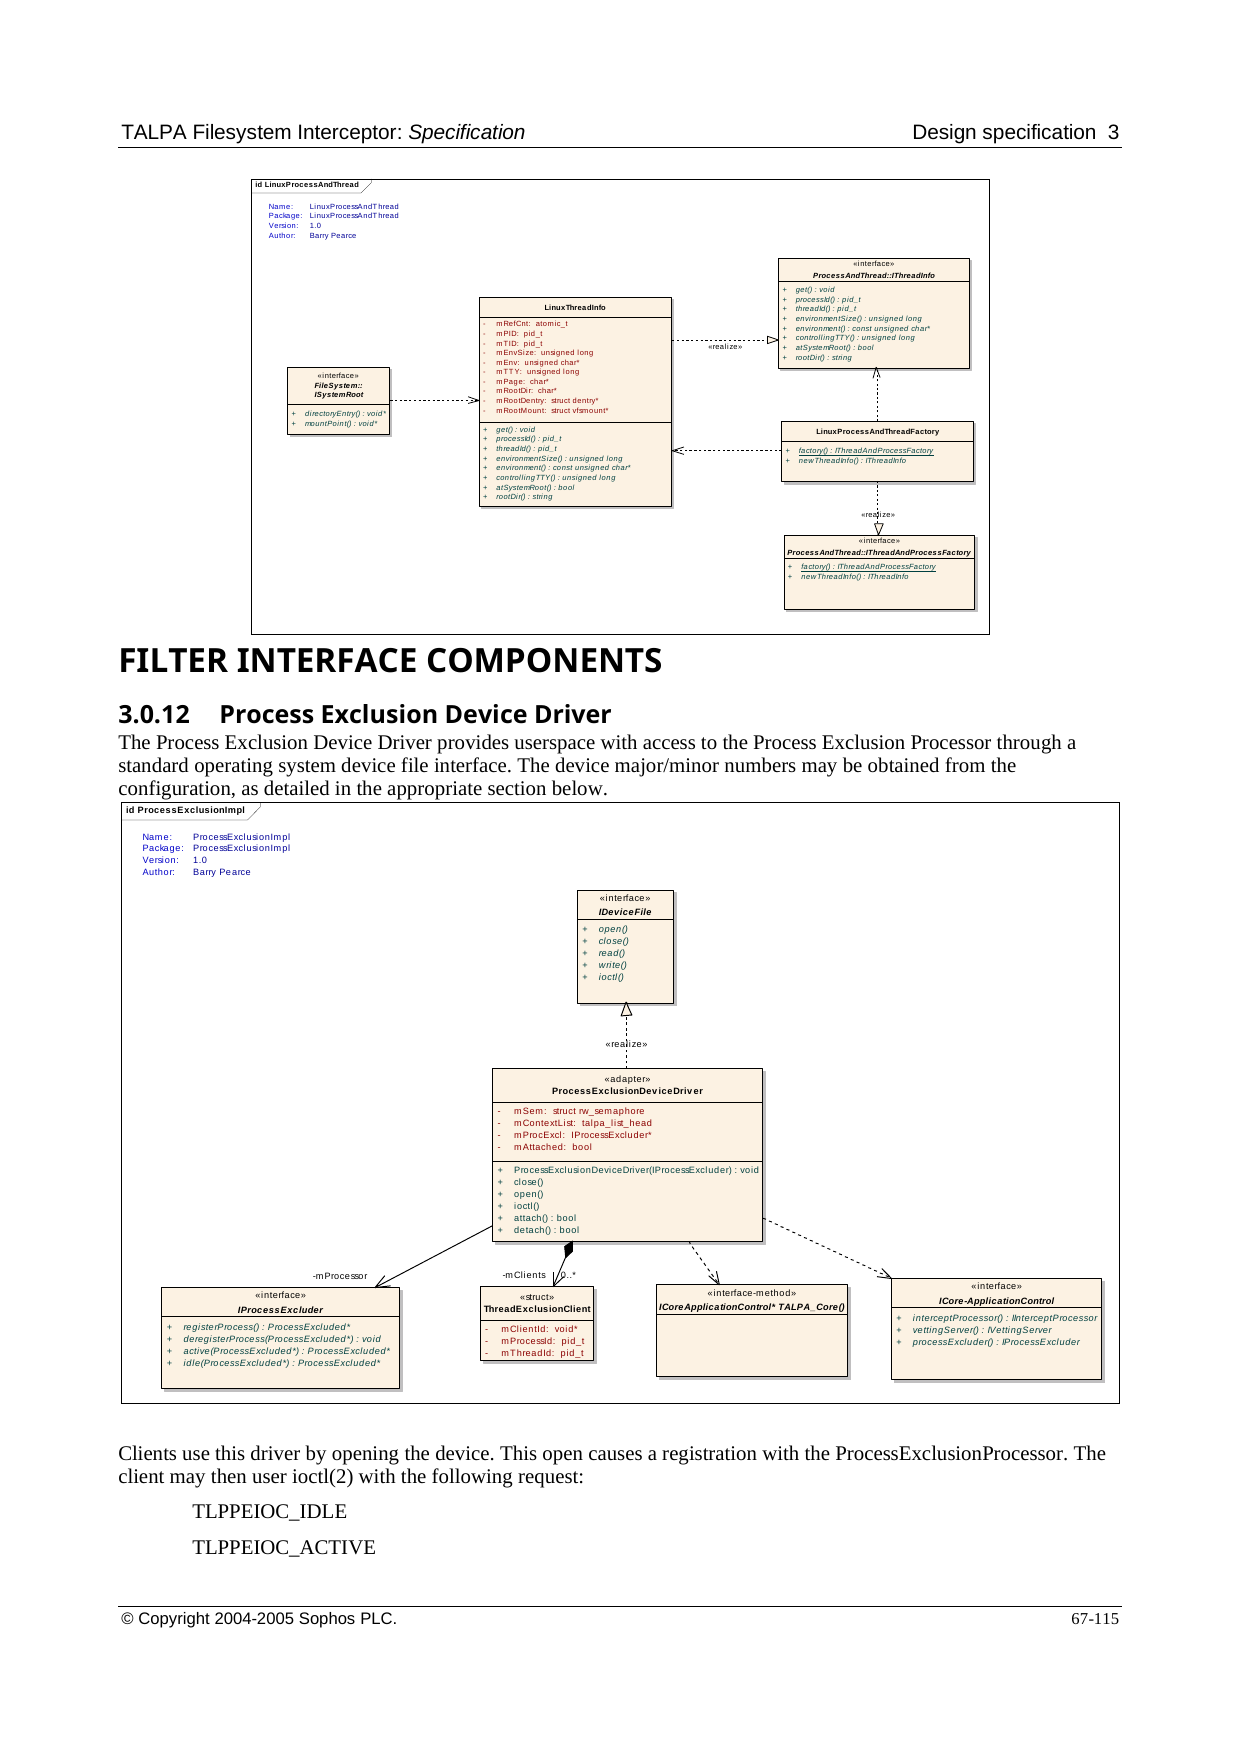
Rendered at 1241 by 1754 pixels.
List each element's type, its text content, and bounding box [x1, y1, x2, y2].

subtitle FILTER INTERFACE COMPONENTS [118, 177, 1122, 682]
text The Process Exclusion Device Driver provides userspace with access to the Process Exclusion Processor through a standard operating system device file interface. The device major/minor numbers may be obtained from the configuration, as detailed in the appropriate section below. [118, 731, 1122, 800]
text TLPPEIOC_IDLE [192, 1500, 1122, 1523]
subtitle Process Exclusion Device Driver [118, 697, 1122, 731]
text Clients use this driver by opening the device. This open causes a registration with the ProcessExclusionProcessor. The client may then user ioctl(2) with the following request: [118, 1442, 1122, 1488]
text TLPPEIOC_ACTIVE [192, 1536, 1122, 1559]
